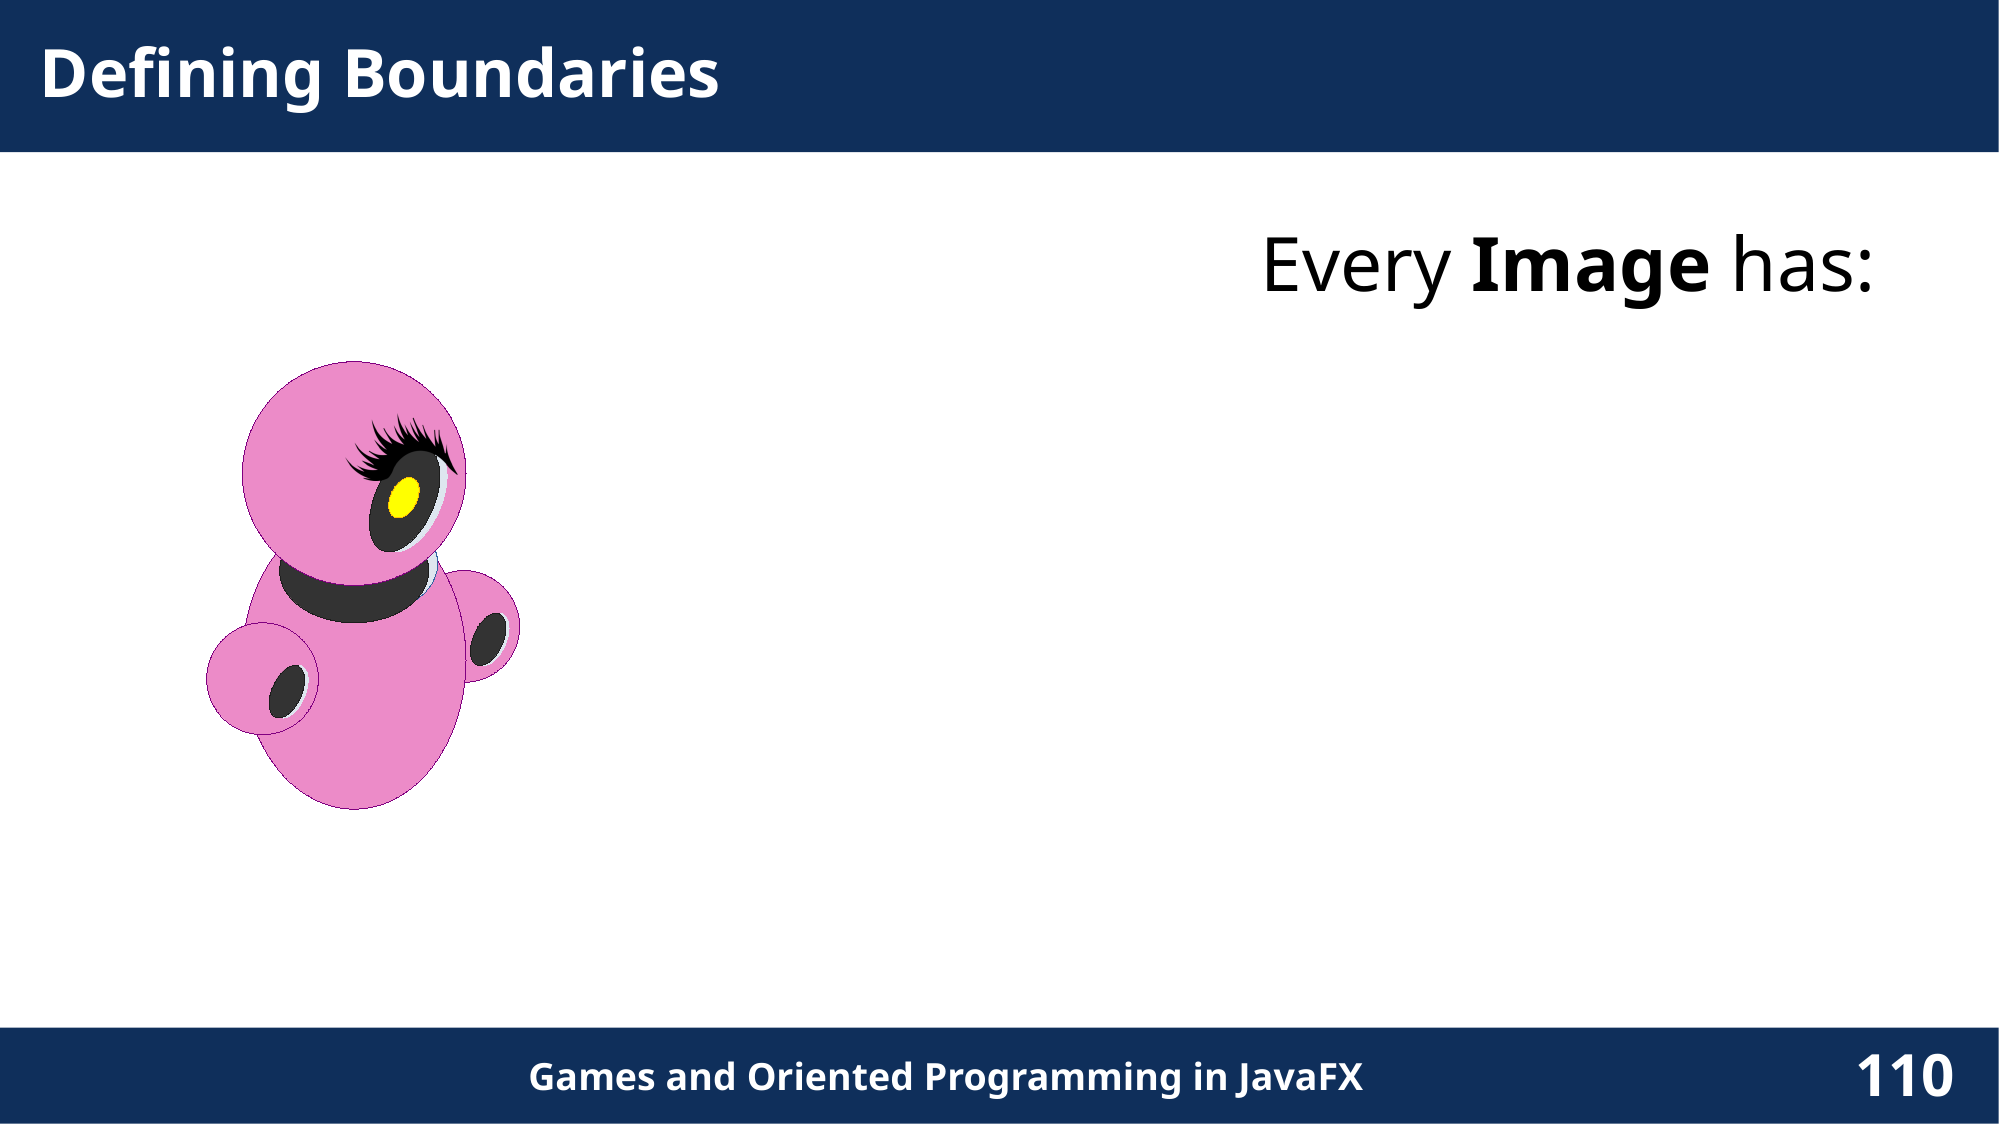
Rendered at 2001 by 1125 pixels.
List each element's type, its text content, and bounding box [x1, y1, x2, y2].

picture [345, 413, 463, 481]
text_box Every Image has: [826, 208, 1890, 584]
text_box [206, 361, 520, 810]
text_box Defining Boundaries [25, 23, 1999, 119]
